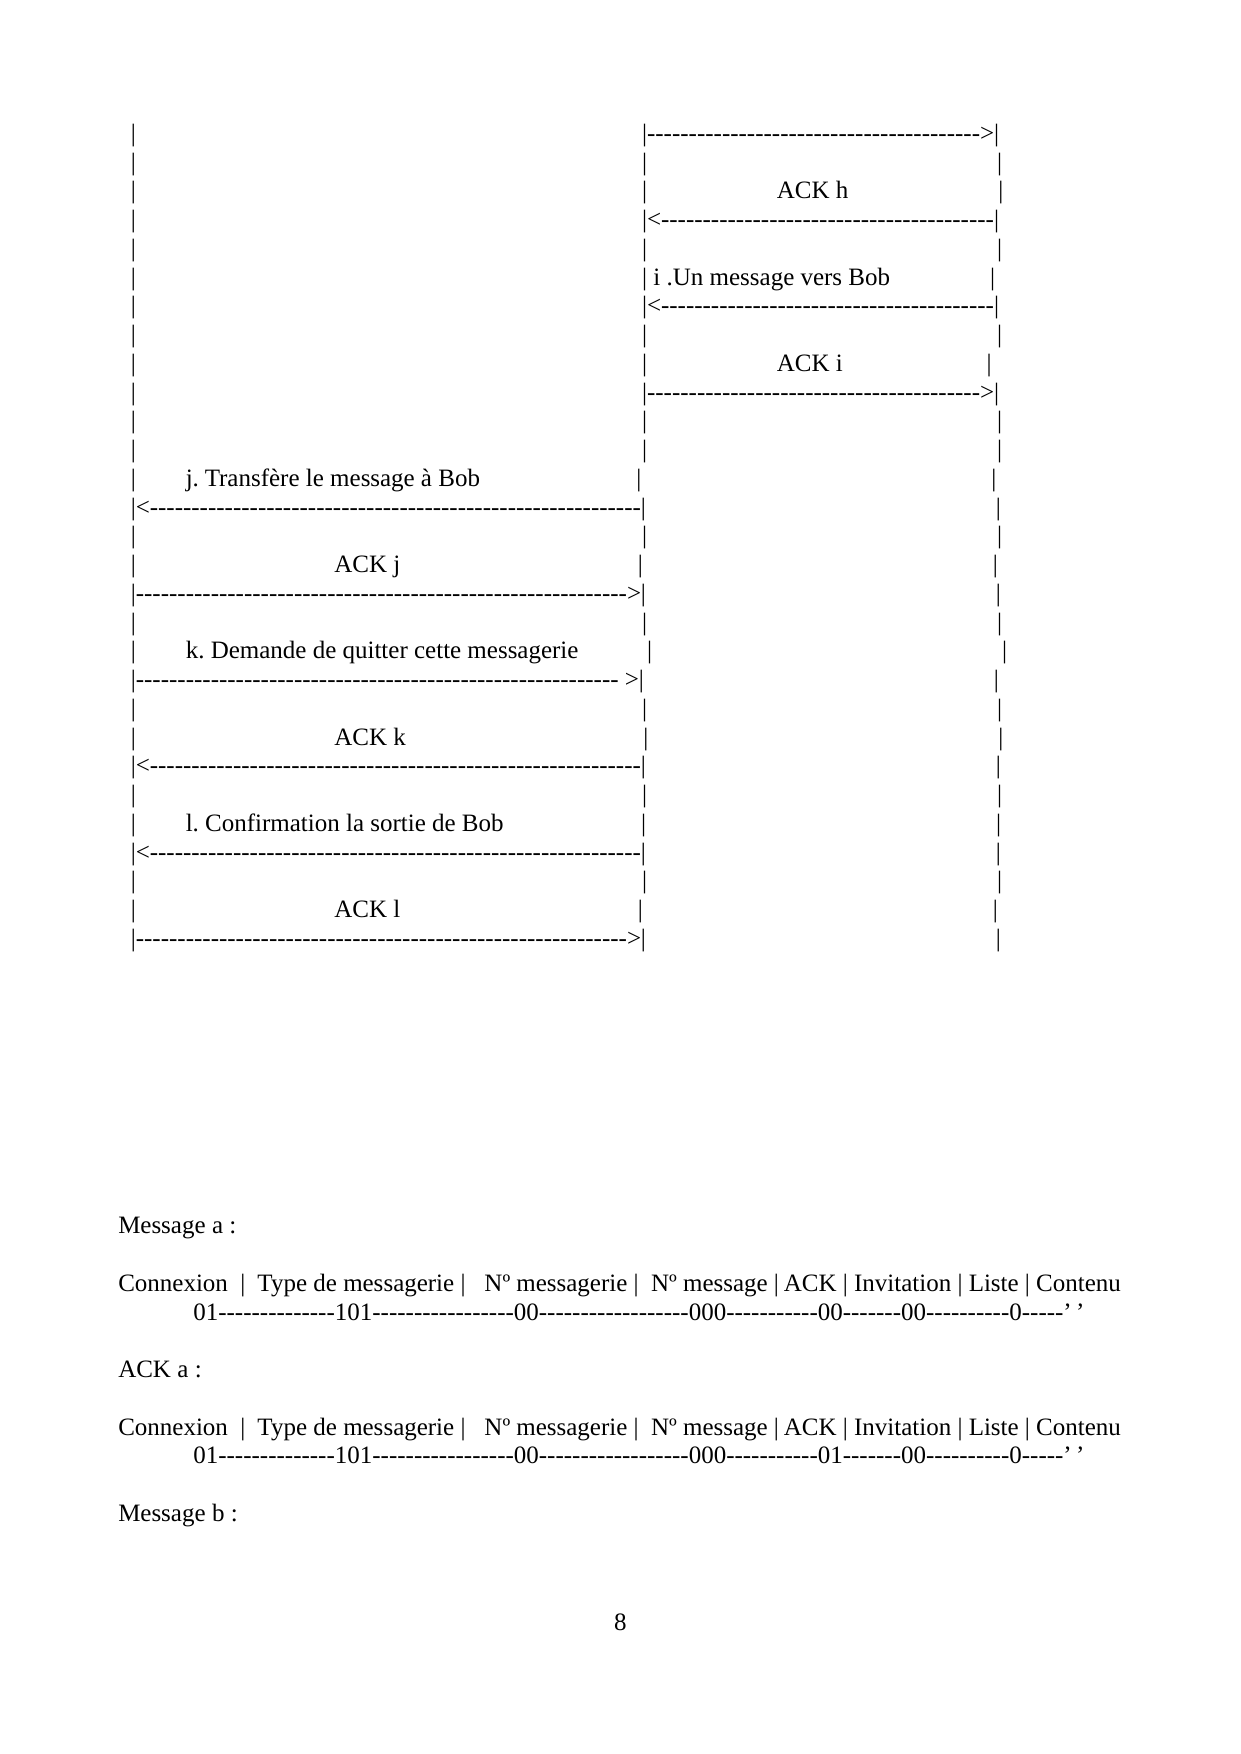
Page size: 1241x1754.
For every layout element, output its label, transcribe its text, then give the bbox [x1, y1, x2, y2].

text | | | [118, 521, 1122, 549]
text | ACK l | | [118, 894, 1122, 923]
text 01--------------101-----------------00------------------000-----------01-------00----------0-----’ ’ [118, 1441, 1122, 1469]
text | | i .Un message vers Bob | [118, 262, 1122, 291]
text Connexion | Type de messagerie | Nº messagerie | Nº message | ACK | Invitation | Liste | Contenu [118, 1412, 1122, 1441]
text | | | [118, 319, 1122, 348]
text |<-----------------------------------------------------------| | [118, 837, 1122, 866]
text | | | [118, 779, 1122, 808]
text | |<----------------------------------------| [118, 291, 1122, 319]
text | l. Confirmation la sortie de Bob | | [118, 808, 1122, 837]
text | ACK j | | [118, 549, 1122, 578]
text | ACK k | | [118, 722, 1122, 751]
text | | | [118, 866, 1122, 894]
text |<-----------------------------------------------------------| | [118, 492, 1122, 521]
text | j. Transfère le message à Bob | | [118, 463, 1122, 492]
text | |<----------------------------------------| [118, 204, 1122, 233]
text | | | [118, 406, 1122, 434]
text |---------------------------------------------------------- >| | [118, 664, 1122, 693]
text ACK a : [118, 1354, 1122, 1383]
text 01--------------101-----------------00------------------000-----------00-------00----------0-----’ ’ [118, 1297, 1122, 1326]
text | | | [118, 693, 1122, 722]
text | k. Demande de quitter cette messagerie | | [118, 636, 1122, 664]
text | |---------------------------------------->| [118, 118, 1122, 147]
text | | | [118, 607, 1122, 636]
text |<-----------------------------------------------------------| | [118, 751, 1122, 779]
text | |---------------------------------------->| [118, 377, 1122, 406]
text | | ACK i | [118, 348, 1122, 377]
text | | | [118, 147, 1122, 176]
text Message b : [118, 1498, 1122, 1527]
text |----------------------------------------------------------->| | [118, 923, 1122, 952]
text Connexion | Type de messagerie | Nº messagerie | Nº message | ACK | Invitation | Liste | Contenu [118, 1268, 1122, 1297]
text | | ACK h | [118, 176, 1122, 204]
text | | | [118, 233, 1122, 262]
text | | | [118, 434, 1122, 463]
text |----------------------------------------------------------->| | [118, 578, 1122, 607]
text Message a : [118, 1211, 1122, 1239]
